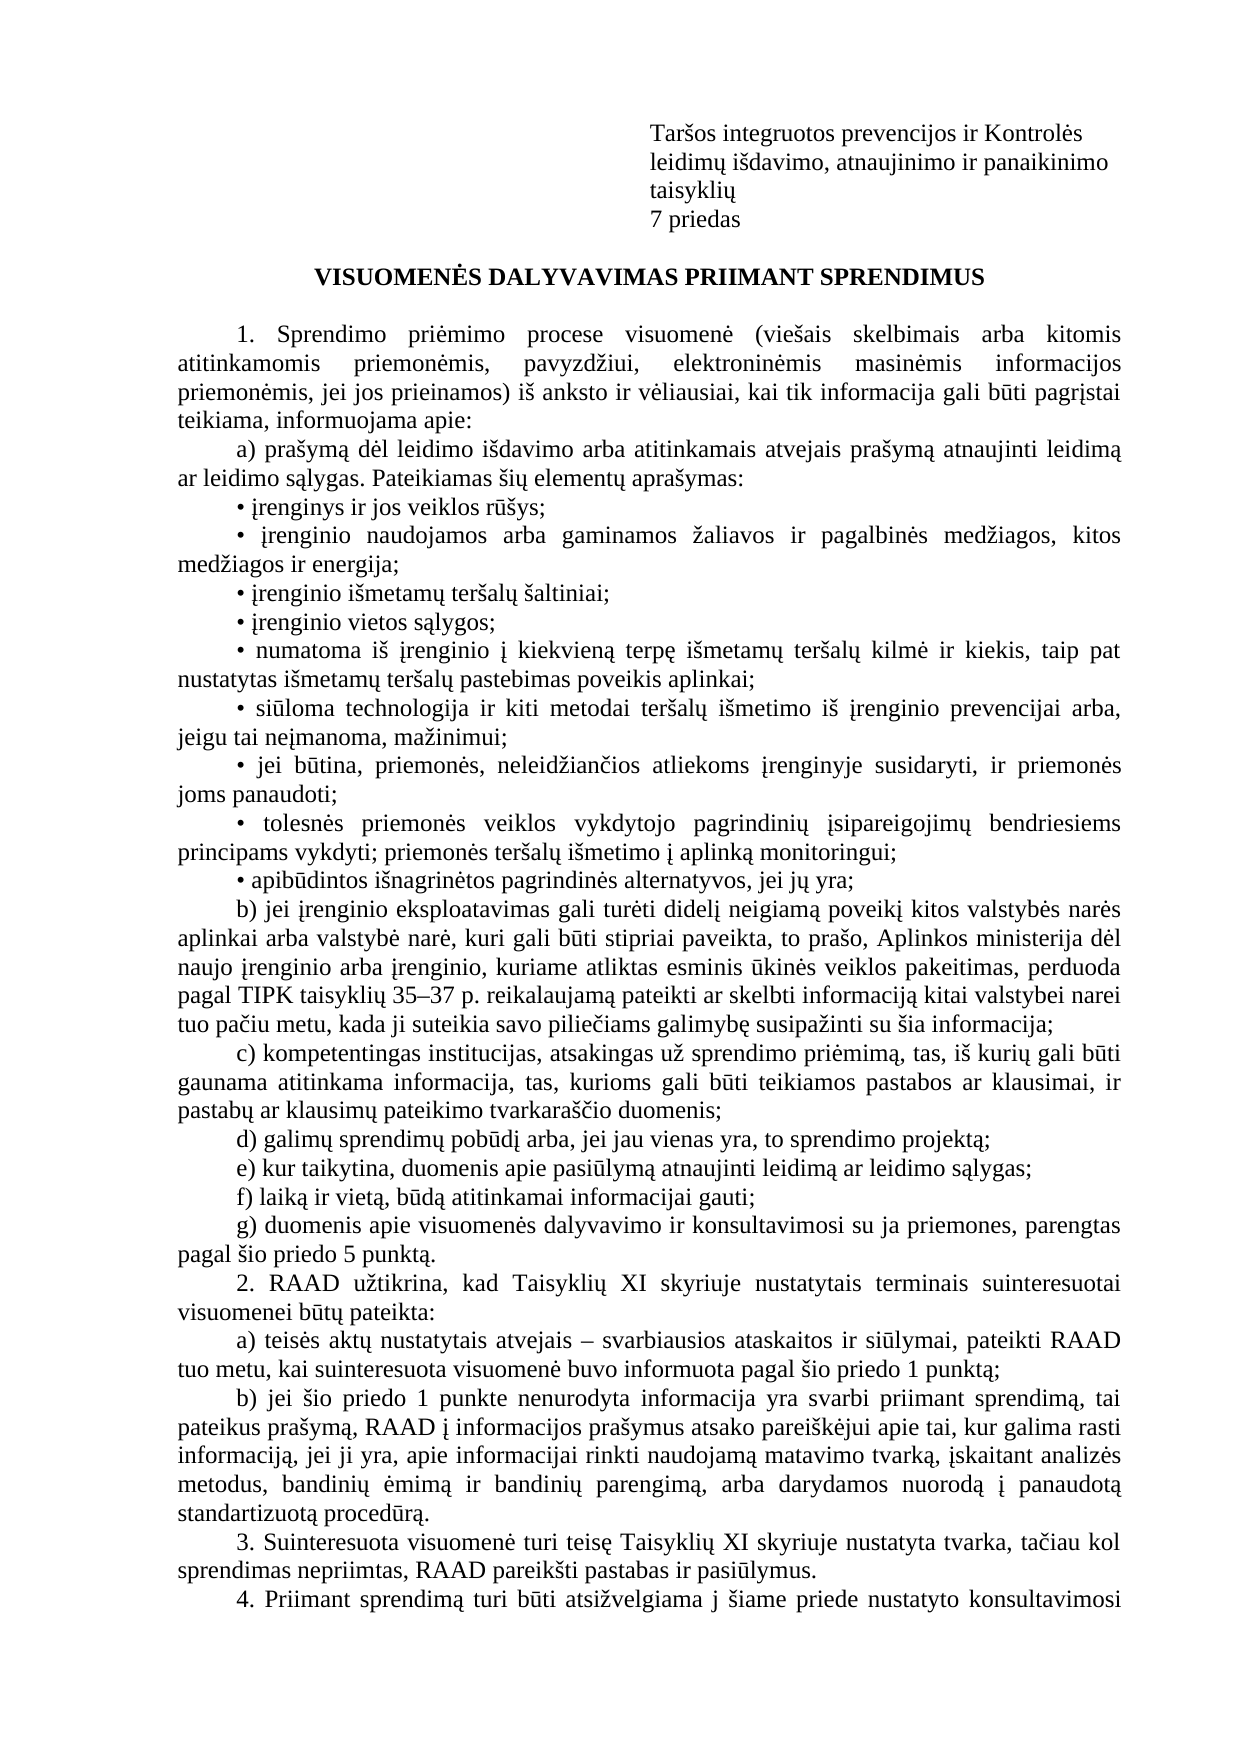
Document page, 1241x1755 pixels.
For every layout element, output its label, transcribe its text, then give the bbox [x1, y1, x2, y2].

text • įrenginio naudojamos arba gaminamos žaliavos ir pagalbinės medžiagos, kitos medžiagos ir energija; [177, 521, 1122, 578]
text • jei būtina, priemonės, neleidžiančios atliekoms įrenginyje susidaryti, ir priemonės joms panaudoti; [177, 751, 1122, 808]
text g) duomenis apie visuomenės dalyvavimo ir konsultavimosi su ja priemones, parengtas pagal šio priedo 5 punktą. [177, 1211, 1122, 1268]
text • įrenginys ir jos veiklos rūšys; [177, 492, 1122, 521]
text a) teisės aktų nustatytais atvejais – svarbiausios ataskaitos ir siūlymai, pateikti RAAD tuo metu, kai suinteresuota visuomenė buvo informuota pagal šio priedo 1 punktą; [177, 1326, 1122, 1383]
text • apibūdintos išnagrinėtos pagrindinės alternatyvos, jei jų yra; [177, 866, 1122, 894]
text c) kompetentingas institucijas, atsakingas už sprendimo priėmimą, tas, iš kurių gali būti gaunama atitinkama informacija, tas, kurioms gali būti teikiamos pastabos ar klausimai, ir pastabų ar klausimų pateikimo tvarkaraščio duomenis; [177, 1038, 1122, 1124]
text b) jei įrenginio eksploatavimas gali turėti didelį neigiamą poveikį kitos valstybės narės aplinkai arba valstybė narė, kuri gali būti stipriai paveikta, to prašo, Aplinkos ministerija dėl naujo įrenginio arba įrenginio, kuriame atliktas esminis ūkinės veiklos pakeitimas, perduoda pagal TIPK taisyklių 35–37 p. reikalaujamą pateikti ar skelbti informaciją kitai valstybei narei tuo pačiu metu, kada ji suteikia savo piliečiams galimybę susipažinti su šia informacija; [177, 894, 1122, 1038]
text • numatoma iš įrenginio į kiekvieną terpę išmetamų teršalų kilmė ir kiekis, taip pat nustatytas išmetamų teršalų pastebimas poveikis aplinkai; [177, 636, 1122, 693]
text b) jei šio priedo 1 punkte nenurodyta informacija yra svarbi priimant sprendimą, tai pateikus prašymą, RAAD į informacijos prašymus atsako pareiškėjui apie tai, kur galima rasti informaciją, jei ji yra, apie informacijai rinkti naudojamą matavimo tvarką, įskaitant analizės metodus, bandinių ėmimą ir bandinių parengimą, arba darydamos nuorodą į panaudotą standartizuotą procedūrą. [177, 1383, 1122, 1527]
text • įrenginio išmetamų teršalų šaltiniai; [177, 578, 1122, 607]
text VISUOMENĖS DALYVAVIMAS PRIIMANT SPRENDIMUS [177, 262, 1122, 291]
text • tolesnės priemonės veiklos vykdytojo pagrindinių įsipareigojimų bendriesiems principams vykdyti; priemonės teršalų išmetimo į aplinką monitoringui; [177, 808, 1122, 866]
text e) kur taikytina, duomenis apie pasiūlymą atnaujinti leidimą ar leidimo sąlygas; [177, 1153, 1122, 1182]
text a) prašymą dėl leidimo išdavimo arba atitinkamais atvejais prašymą atnaujinti leidimą ar leidimo sąlygas. Pateikiamas šių elementų aprašymas: [177, 434, 1122, 492]
text 4. Priimant sprendimą turi būti atsižvelgiama j šiame priede nustatyto konsultavimosi [177, 1584, 1122, 1613]
text 3. Suinteresuota visuomenė turi teisę Taisyklių XI skyriuje nustatyta tvarka, tačiau kol sprendimas nepriimtas, RAAD pareikšti pastabas ir pasiūlymus. [177, 1527, 1122, 1584]
text 2. RAAD užtikrina, kad Taisyklių XI skyriuje nustatytais terminais suinteresuotai visuomenei būtų pateikta: [177, 1268, 1122, 1326]
text 7 priedas [649, 204, 1122, 233]
text Taršos integruotos prevencijos ir Kontrolės leidimų išdavimo, atnaujinimo ir panaikinimo taisyklių [649, 118, 1122, 204]
text f) laiką ir vietą, būdą atitinkamai informacijai gauti; [177, 1182, 1122, 1211]
text • siūloma technologija ir kiti metodai teršalų išmetimo iš įrenginio prevencijai arba, jeigu tai neįmanoma, mažinimui; [177, 693, 1122, 751]
text 1. Sprendimo priėmimo procese visuomenė (viešais skelbimais arba kitomis atitinkamomis priemonėmis, pavyzdžiui, elektroninėmis masinėmis informacijos priemonėmis, jei jos prieinamos) iš anksto ir vėliausiai, kai tik informacija gali būti pagrįstai teikiama, informuojama apie: [177, 319, 1122, 434]
text • įrenginio vietos sąlygos; [177, 607, 1122, 636]
text d) galimų sprendimų pobūdį arba, jei jau vienas yra, to sprendimo projektą; [177, 1124, 1122, 1153]
